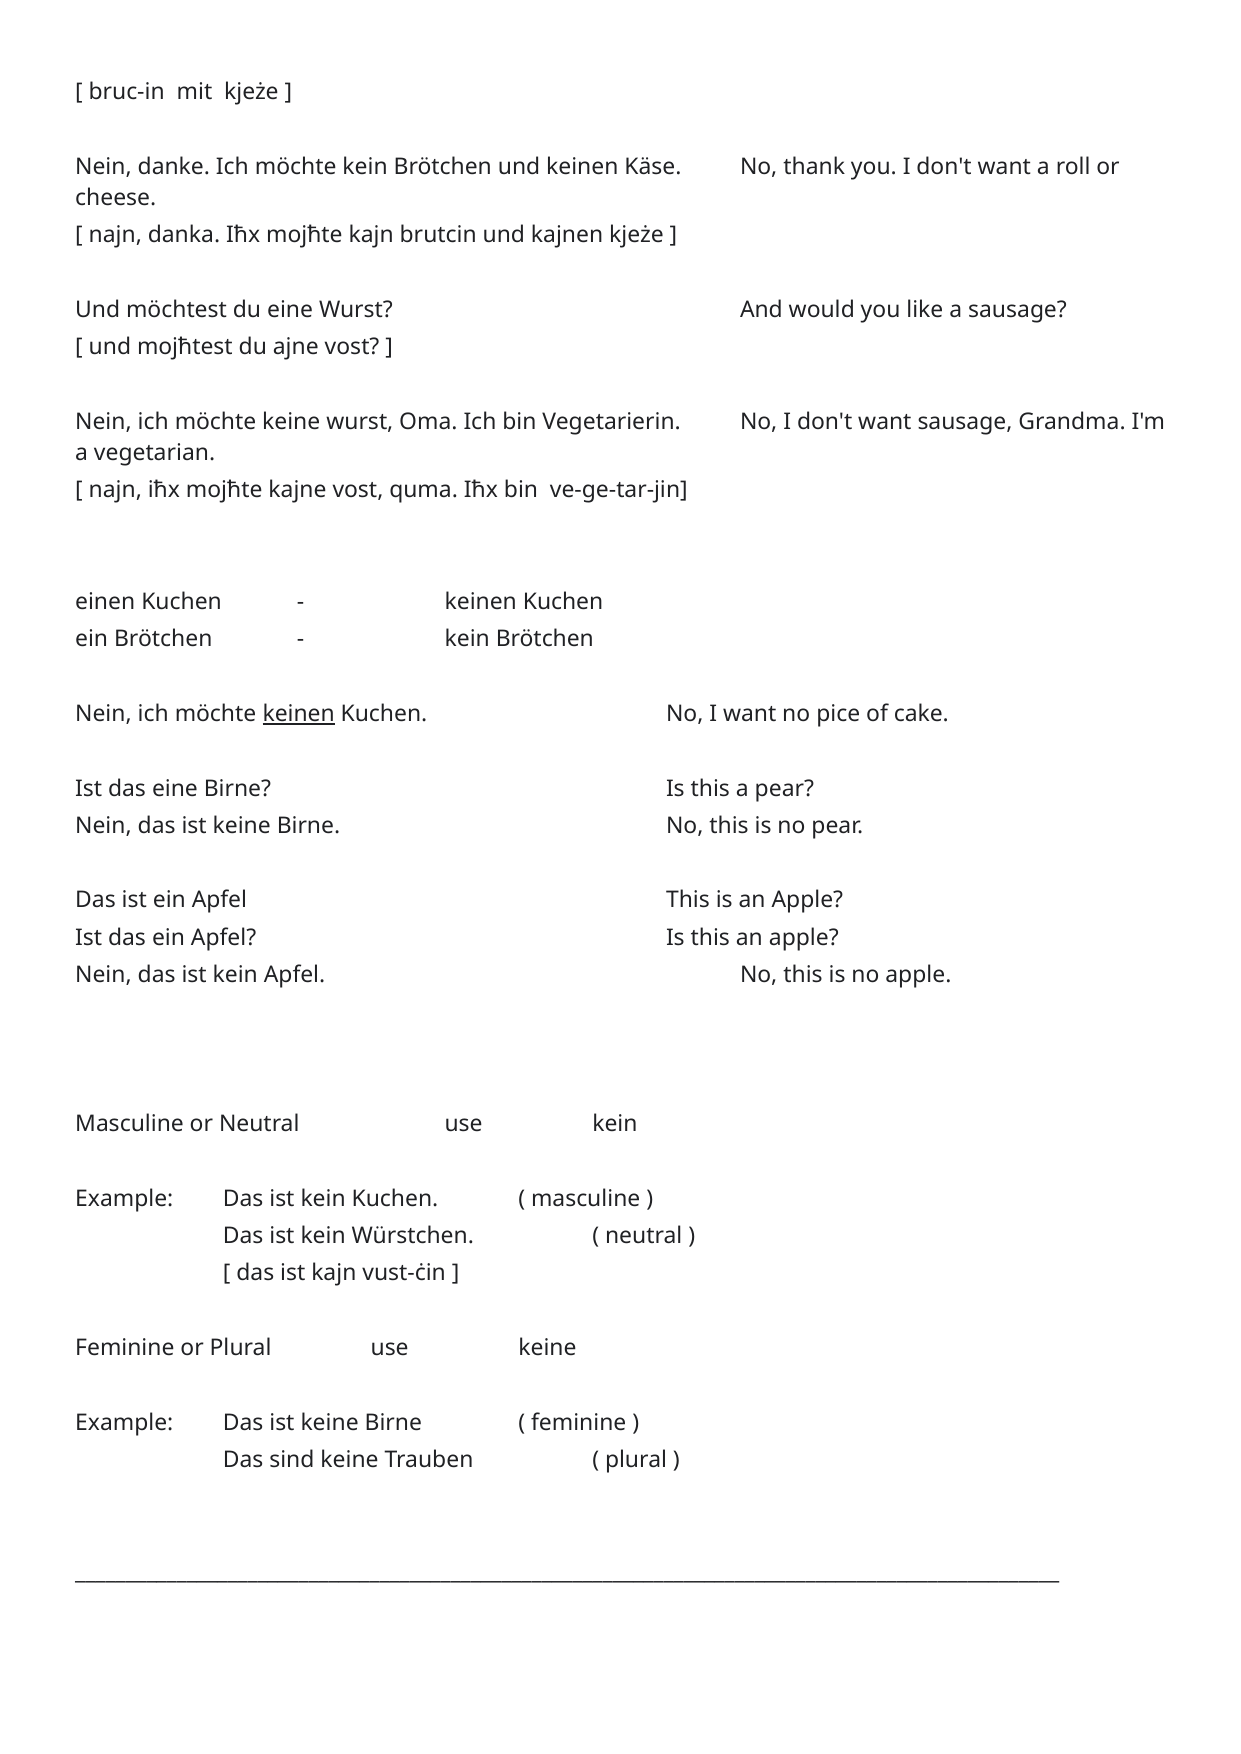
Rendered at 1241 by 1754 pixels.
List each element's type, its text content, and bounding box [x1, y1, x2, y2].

text _________________________________________________________________________________________________ [75, 1554, 1165, 1586]
text Nein, danke. Ich möchte kein Brötchen und keinen Käse. No, thank you. I don't want a roll or cheese. [75, 149, 1165, 212]
text Das ist kein Würstchen. ( neutral ) [75, 1219, 1165, 1250]
text Das sind keine Trauben ( plural ) [75, 1443, 1165, 1474]
text Und möchtest du eine Wurst? And would you like a sausage? [75, 293, 1165, 324]
text Example: Das ist keine Birne ( feminine ) [75, 1405, 1165, 1437]
text Masculine or Neutral use kein [75, 1107, 1165, 1138]
text Nein, das ist keine Birne. No, this is no pear. [75, 809, 1165, 840]
text [ das ist kajn vust-ċin ] [75, 1256, 1165, 1287]
text Das ist ein Apfel This is an Apple? [75, 883, 1165, 914]
text ein Brötchen - kein Brötchen [75, 622, 1165, 653]
text einen Kuchen - keinen Kuchen [75, 585, 1165, 616]
text [ najn, iħx mojħte kajne vost, quma. Iħx bin ve-ge-tar-jin] [75, 473, 1165, 504]
text Example: Das ist kein Kuchen. ( masculine ) [75, 1182, 1165, 1213]
text [ und mojħtest du ajne vost? ] [75, 330, 1165, 361]
text Ist das ein Apfel? Is this an apple? [75, 921, 1165, 952]
text [ bruc-in mit kjeże ] [75, 75, 1165, 106]
text Feminine or Plural use keine [75, 1331, 1165, 1362]
text Ist das eine Birne? Is this a pear? [75, 771, 1165, 803]
text [ najn, danka. Iħx mojħte kajn brutcin und kajnen kjeże ] [75, 218, 1165, 249]
text Nein, ich möchte keinen Kuchen. No, I want no pice of cake. [75, 697, 1165, 728]
text Nein, ich möchte keine wurst, Oma. Ich bin Vegetarierin. No, I don't want sausage, Grandma. I'm a vegetarian. [75, 404, 1165, 467]
text Nein, das ist kein Apfel. No, this is no apple. [75, 958, 1165, 989]
